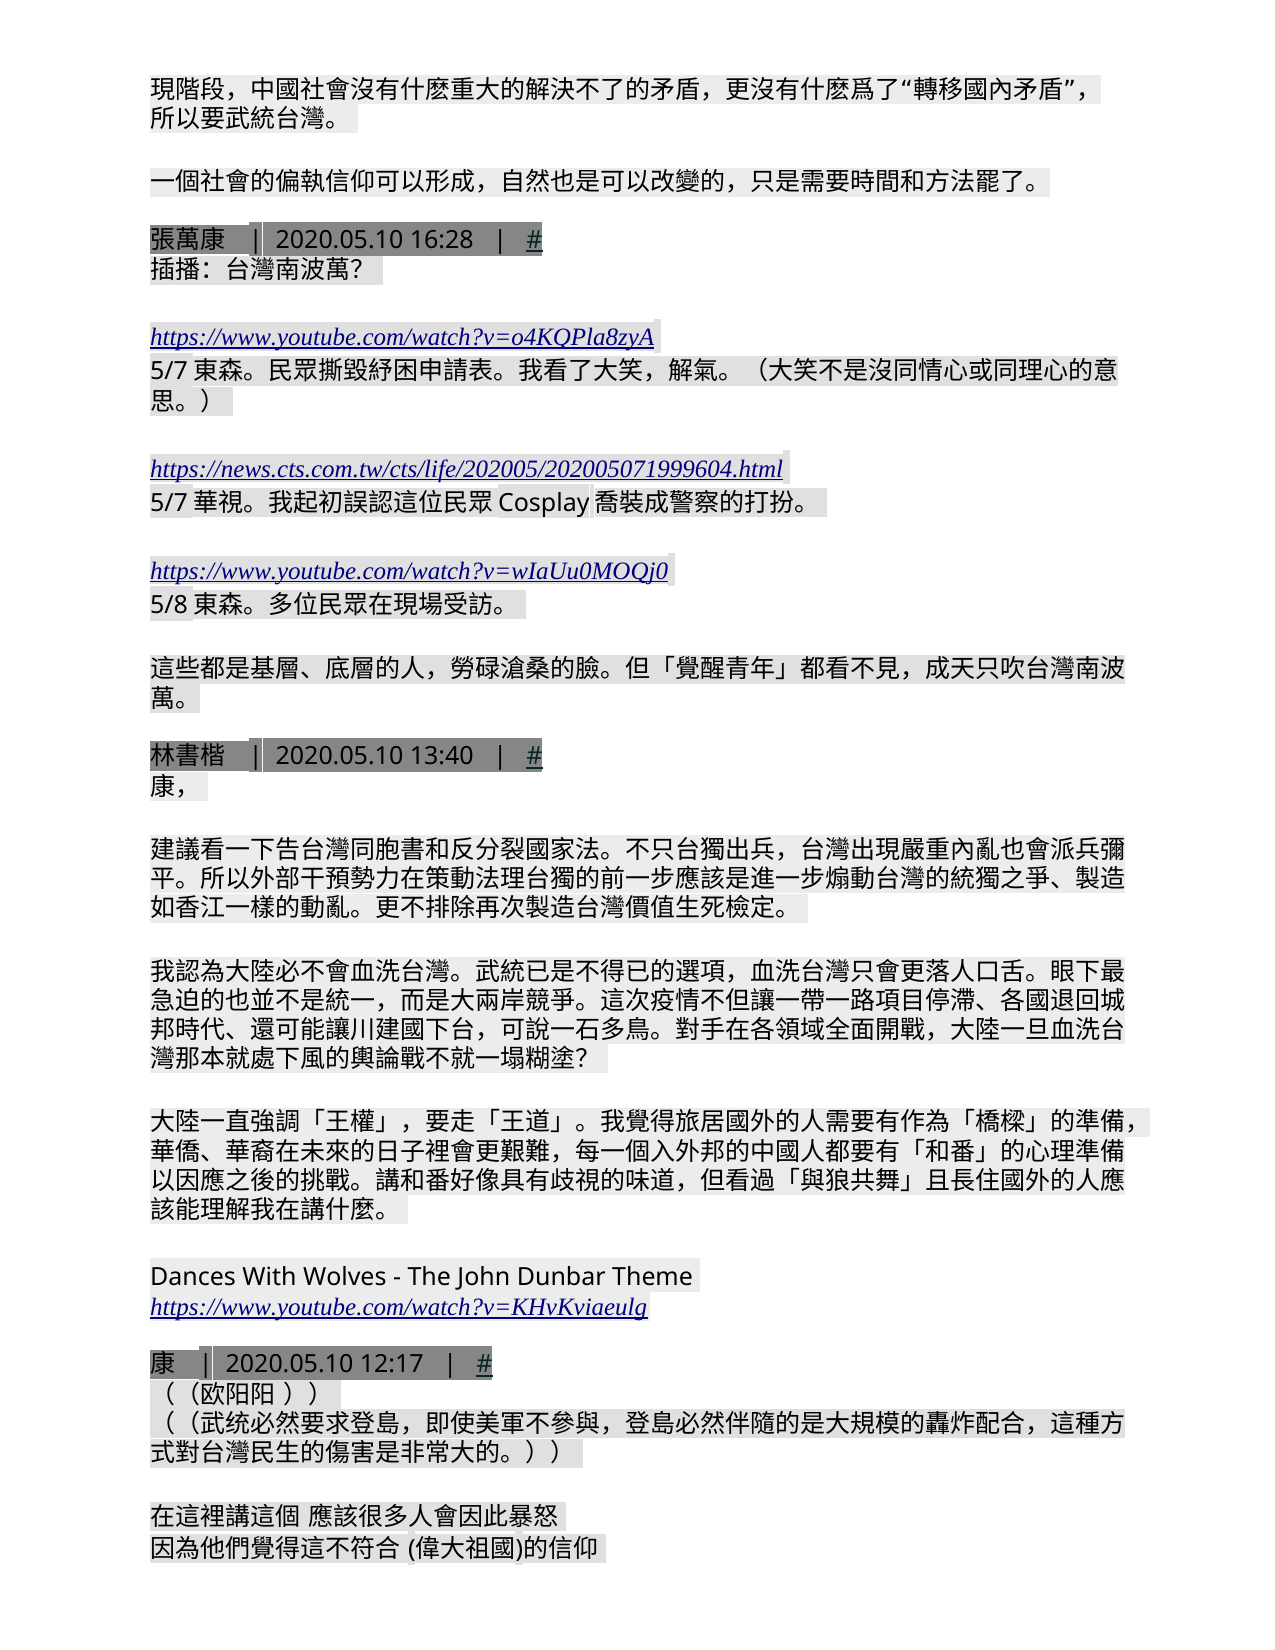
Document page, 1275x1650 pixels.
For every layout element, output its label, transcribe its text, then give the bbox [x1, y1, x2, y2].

text 林書楷 | 2020.05.10 13:40 | # [150, 738, 1125, 772]
text （（欧阳阳 ）） （（武统必然要求登島，即使美軍不參與，登島必然伴隨的是大規模的轟炸配合，這種方式對台灣民生的傷害是非常大的。）） 在這裡講這個 應該很多人會因此暴怒 因為他們覺得這不符合 (偉大祖國)的信仰 [150, 1380, 1125, 1565]
text 張萬康 | 2020.05.10 16:28 | # [150, 222, 1125, 256]
text 現階段，中國社會沒有什麽重大的解決不了的矛盾，更沒有什麽爲了“轉移國內矛盾”，所以要武統台灣。 一個社會的偏執信仰可以形成，自然也是可以改變的，只是需要時間和方法罷了。 [150, 75, 1125, 197]
text 康， 建議看一下告台灣同胞書和反分裂國家法。不只台獨出兵，台灣出現嚴重內亂也會派兵彌平。所以外部干預勢力在策動法理台獨的前一步應該是進一步煽動台灣的統獨之爭、製造如香江一樣的動亂。更不排除再次製造台灣價值生死檢定。 我認為大陸必不會血洗台灣。武統已是不得已的選項，血洗台灣只會更落人口舌。眼下最急迫的也並不是統一，而是大兩岸競爭。這次疫情不但讓一帶一路項目停滯、各國退回城邦時代、還可能讓川建國下台，可說一石多鳥。對手在各領域全面開戰，大陸一旦血洗台灣那本就處下風的輿論戰不就一塌糊塗？ 大陸一直強調「王權」，要走「王道」。我覺得旅居國外的人需要有作為「橋樑」的準備，華僑、華裔在未來的日子裡會更艱難，每一個入外邦的中國人都要有「和番」的心理準備以因應之後的挑戰。講和番好像具有歧視的味道，但看過「與狼共舞」且長住國外的人應該能理解我在講什麼。 Dances With Wolves - The John Dunbar Theme https://www.youtube.com/watch?v=KHvKviaeulg [150, 772, 1125, 1321]
text 插播：台灣南波萬？ https://www.youtube.com/watch?v=o4KQPla8zyA 5/7東森。民眾撕毀紓困申請表。我看了大笑，解氣。（大笑不是沒同情心或同理心的意思。） https://news.cts.com.tw/cts/life/202005/202005071999604.html 5/7華視。我起初誤認這位民眾Cosplay喬裝成警察的打扮。 https://www.youtube.com/watch?v=wIaUu0MOQj0 5/8東森。多位民眾在現場受訪。 這些都是基層、底層的人，勞碌滄桑的臉。但「覺醒青年」都看不見，成天只吹台灣南波萬。 [150, 256, 1125, 713]
text 康 | 2020.05.10 12:17 | # [150, 1346, 1125, 1380]
